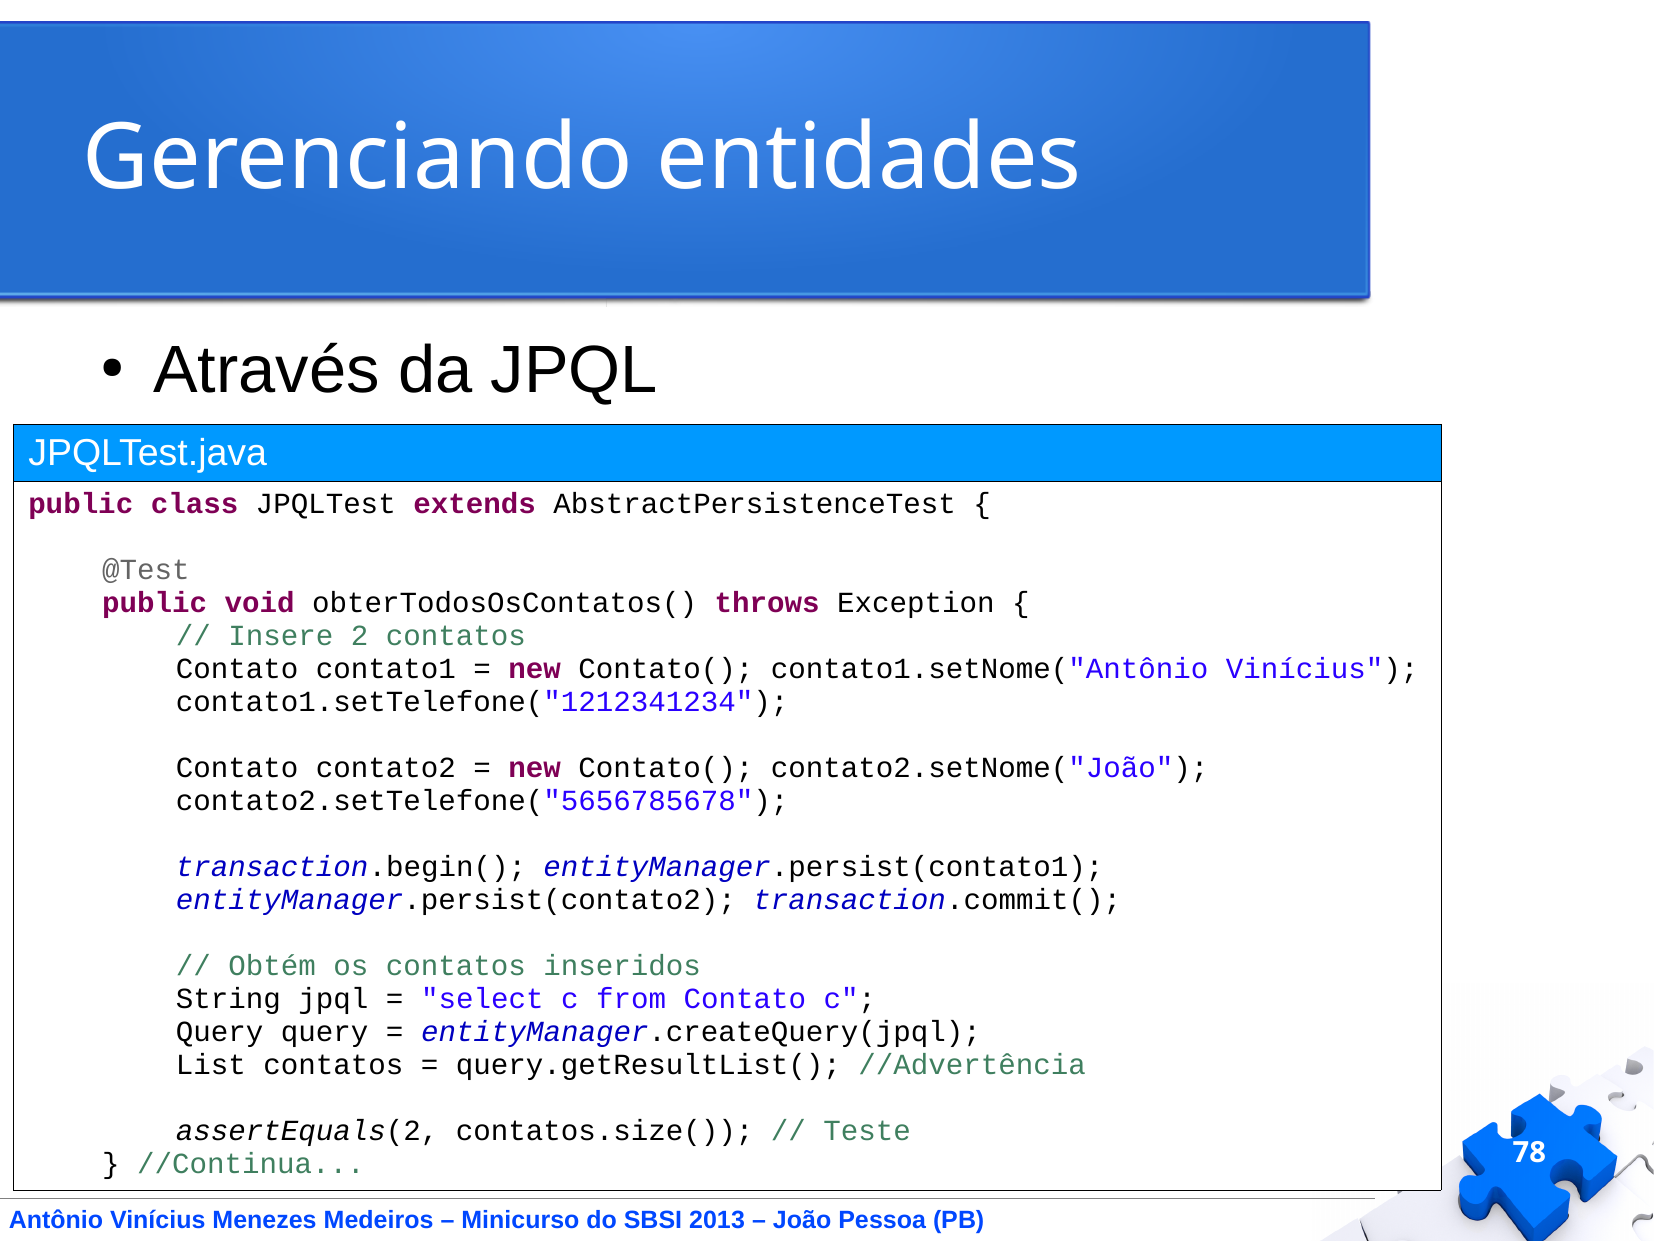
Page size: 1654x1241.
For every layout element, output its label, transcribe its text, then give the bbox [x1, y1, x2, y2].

picture [0, 21, 1375, 307]
picture [1311, 983, 1654, 1241]
table_cell public class JPQLTest extends AbstractPersistenceTest { @Test public void obterTodosOsContatos() throws Exception { // Insere 2 contatos Contato contato1 = new Contato(); contato1.setNome("Antônio Vinícius"); contato1.setTelefone("1212341234"); Contato contato2 = new Contato(); contato2.setNome("João"); contato2.setTelefone("5656785678"); transaction.begin(); entityManager.persist(contato1); entityManager.persist(contato2); transaction.commit(); // Obtém os contatos inseridos String jpql = "select c from Contato c"; Query query = entityManager.createQuery(jpql); List contatos = query.getResultList(); //Advertência assertEquals(2, contatos.size()); // Teste } //Continua... [14, 482, 1441, 1190]
title Gerenciando entidades [82, 49, 1323, 257]
table_header JPQLTest.java [14, 425, 1441, 481]
list Através da JPQL [82, 332, 1356, 424]
